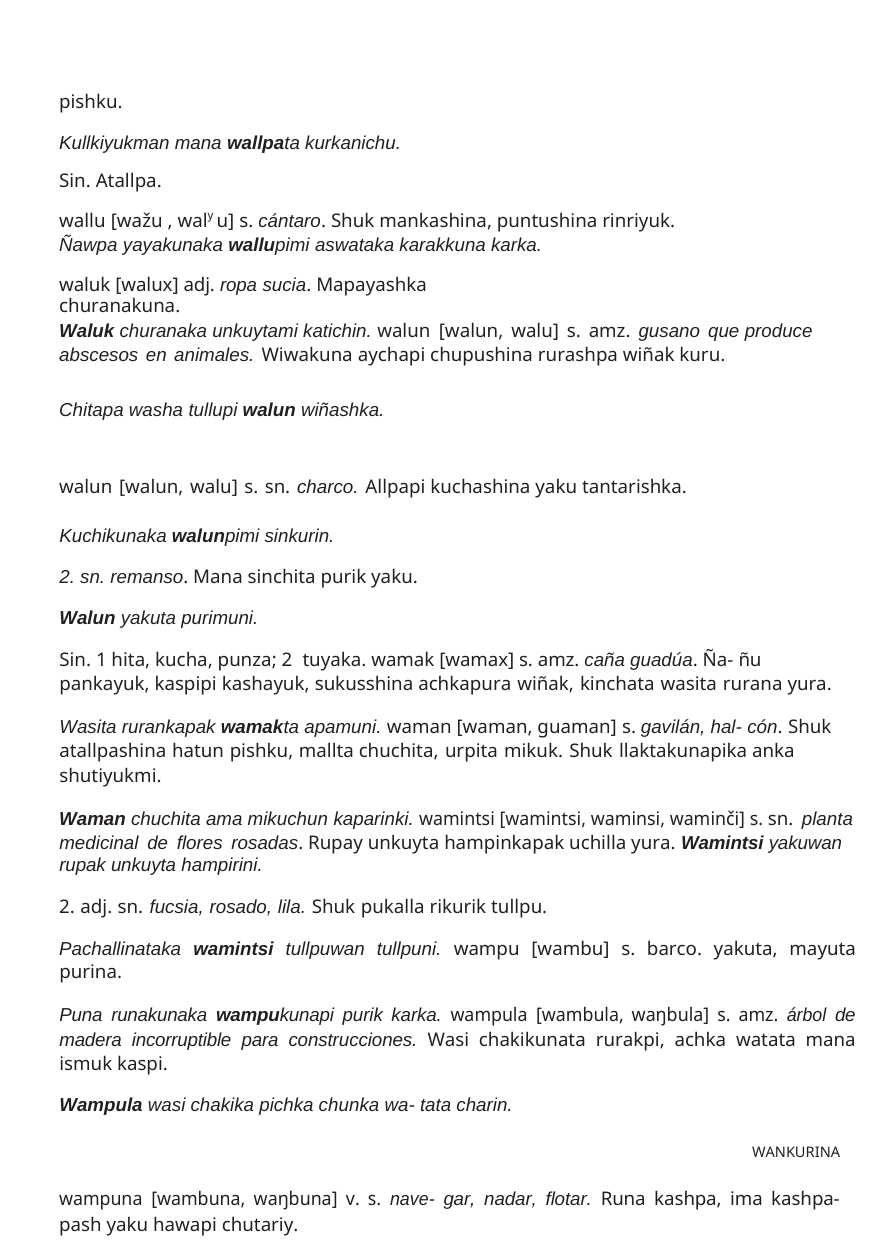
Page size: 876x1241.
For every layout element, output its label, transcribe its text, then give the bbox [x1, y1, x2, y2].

text pishku. [59, 88, 856, 114]
text waluk [walux] adj. ropa sucia. Mapayashka [59, 272, 856, 296]
text Wampula wasi chakika pichka chunka wa- tata charin. [59, 1094, 856, 1115]
text 2. adj. sn. fucsia, rosado, lila. Shuk pukalla rikurik tullpu. [59, 893, 857, 919]
text Puna runakunaka wampukunapi purik karka. wampula [wambula, waŋbula] s. amz. árbol de madera incorruptible para construcciones. Wasi chakikunata rurakpi, achka watata mana ismuk kaspi. [59, 1002, 856, 1076]
text Sin. 1 hita, kucha, punza; 2 tuyaka. wamak [wamax] s. amz. caña guadúa. Ña- ñu pankayuk, kaspipi kashayuk, sukusshina achkapura wiñak, kinchata wasita rurana yura. [59, 646, 856, 696]
text WANKURINA [19, 1141, 840, 1161]
text Kuchikunaka walunpimi sinkurin. [59, 525, 856, 546]
text 2. sn. remanso. Mana sinchita purik yaku. [59, 564, 856, 589]
text Ñawpa yayakunaka wallupimi aswataka karakkuna karka. [59, 234, 856, 255]
text wampuna [wambuna, waŋbuna] v. s. nave- gar, nadar, flotar. Runa kashpa, ima kashpa- pash yaku hawapi chutariy. [59, 1186, 840, 1237]
text Chitapa washa tullupi walun wiñashka. [59, 399, 856, 421]
text Waluk churanaka unkuytami katichin. walun [walun, walu] s. amz. gusano que produce abscesos en animales. Wiwakuna aychapi chupushina rurashpa wiñak kuru. [59, 318, 856, 367]
text Kullkiyukman mana wallpata kurkanichu. [59, 132, 856, 153]
text walun [walun, walu] s. sn. charco. Allpapi kuchashina yaku tantarishka. [59, 473, 856, 499]
text Walun yakuta purimuni. [59, 607, 856, 628]
text wallu [wažu , waly u] s. cántaro. Shuk mankashina, puntushina rinriyuk. [59, 208, 856, 233]
text Pachallinataka wamintsi tullpuwan tullpuni. wampu [wambu] s. barco. yakuta, mayuta purina. [59, 937, 856, 984]
text Waman chuchita ama mikuchun kaparinki. wamintsi [wamintsi, waminsi, waminči] s. sn. planta medicinal de flores rosadas. Rupay unkuyta hampinkapak uchilla yura. Wamintsi yakuwan rupak unkuyta hampirini. [59, 805, 857, 876]
text Wasita rurankapak wamakta apamuni. waman [waman, guaman] s. gavilán, hal- cón. Shuk atallpashina hatun pishku, mallta chuchita, urpita mikuk. Shuk llaktakunapika anka shutiyukmi. [59, 713, 856, 788]
text Sin. Atallpa. [59, 171, 856, 191]
text churanakuna. [59, 296, 856, 317]
